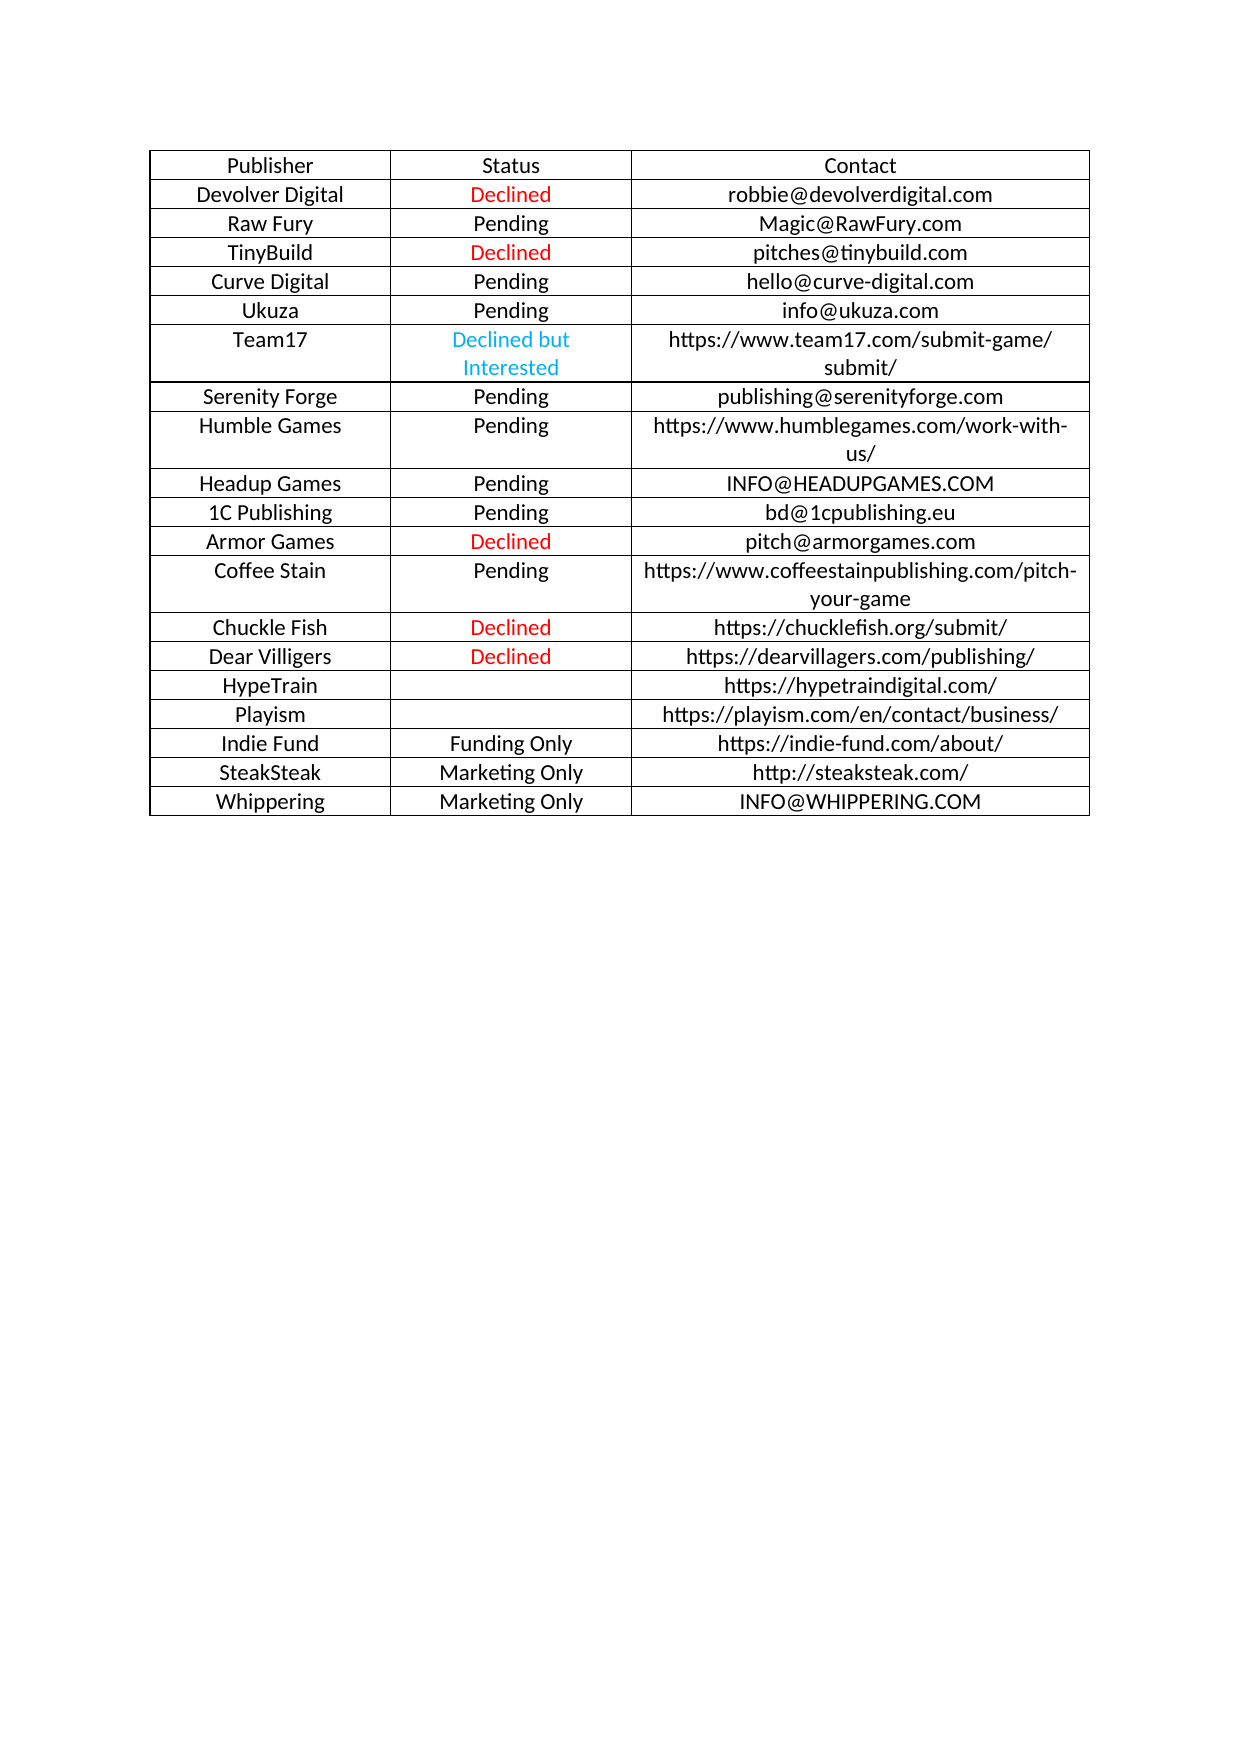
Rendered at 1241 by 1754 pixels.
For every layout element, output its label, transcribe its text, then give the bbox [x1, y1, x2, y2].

table_header Contact [632, 151, 1089, 179]
table_cell INFO@HEADUPGAMES.COM [632, 469, 1089, 497]
table_cell Coffee Stain [151, 556, 390, 612]
table_cell https://www.coffeestainpublishing.com/pitch-your-game [632, 556, 1089, 612]
table_cell Pending [391, 383, 631, 411]
table_cell hello@curve-digital.com [632, 267, 1089, 295]
table_cell Playism [151, 700, 390, 728]
table_cell Magic@RawFury.com [632, 209, 1089, 237]
table_header Status [391, 151, 631, 179]
table_cell Chuckle Fish [151, 613, 390, 641]
table_cell http://steaksteak.com/ [632, 758, 1089, 786]
table_cell info@ukuza.com [632, 296, 1089, 324]
table_cell robbie@devolverdigital.com [632, 180, 1089, 208]
table_cell Pending [391, 296, 631, 324]
table_cell Declined [391, 238, 631, 266]
table_cell Serenity Forge [151, 383, 390, 411]
table_cell https://indie-fund.com/about/ [632, 729, 1089, 757]
table_cell pitches@tinybuild.com [632, 238, 1089, 266]
table_cell bd@1cpublishing.eu [632, 498, 1089, 526]
table_cell Pending [391, 556, 631, 612]
table_cell https://www.team17.com/submit-game/submit/ [632, 325, 1089, 381]
table_cell https://hypetraindigital.com/ [632, 671, 1089, 699]
table_cell Funding Only [391, 729, 631, 757]
table_cell https://dearvillagers.com/publishing/ [632, 642, 1089, 670]
table_cell [391, 671, 631, 699]
table_cell INFO@WHIPPERING.COM [632, 787, 1089, 815]
table_cell Headup Games [151, 469, 390, 497]
table_cell Humble Games [151, 412, 390, 468]
table_cell Devolver Digital [151, 180, 390, 208]
table_cell Armor Games [151, 527, 390, 555]
table_cell Pending [391, 412, 631, 468]
table_cell Ukuza [151, 296, 390, 324]
table_cell SteakSteak [151, 758, 390, 786]
table_cell https://www.humblegames.com/work-with-us/ [632, 412, 1089, 468]
table_cell Curve Digital [151, 267, 390, 295]
table_cell TinyBuild [151, 238, 390, 266]
table_cell Declined [391, 613, 631, 641]
table_cell Declined [391, 180, 631, 208]
table_cell Raw Fury [151, 209, 390, 237]
table_cell Marketing Only [391, 758, 631, 786]
table_cell https://playism.com/en/contact/business/ [632, 700, 1089, 728]
table_cell [391, 700, 631, 728]
table_cell publishing@serenityforge.com [632, 383, 1089, 411]
table_cell https://chucklefish.org/submit/ [632, 613, 1089, 641]
table_cell Team17 [151, 325, 390, 381]
table_cell Pending [391, 209, 631, 237]
table_cell 1C Publishing [151, 498, 390, 526]
table_cell Declined [391, 642, 631, 670]
table_cell Whippering [151, 787, 390, 815]
table_cell Indie Fund [151, 729, 390, 757]
table_cell pitch@armorgames.com [632, 527, 1089, 555]
table_cell Marketing Only [391, 787, 631, 815]
table_cell HypeTrain [151, 671, 390, 699]
table_cell Dear Villigers [151, 642, 390, 670]
table_cell Pending [391, 498, 631, 526]
table_cell Pending [391, 267, 631, 295]
table_header Publisher [151, 151, 390, 179]
table_cell Pending [391, 469, 631, 497]
table_cell Declined but Interested [391, 325, 631, 381]
table_cell Declined [391, 527, 631, 555]
